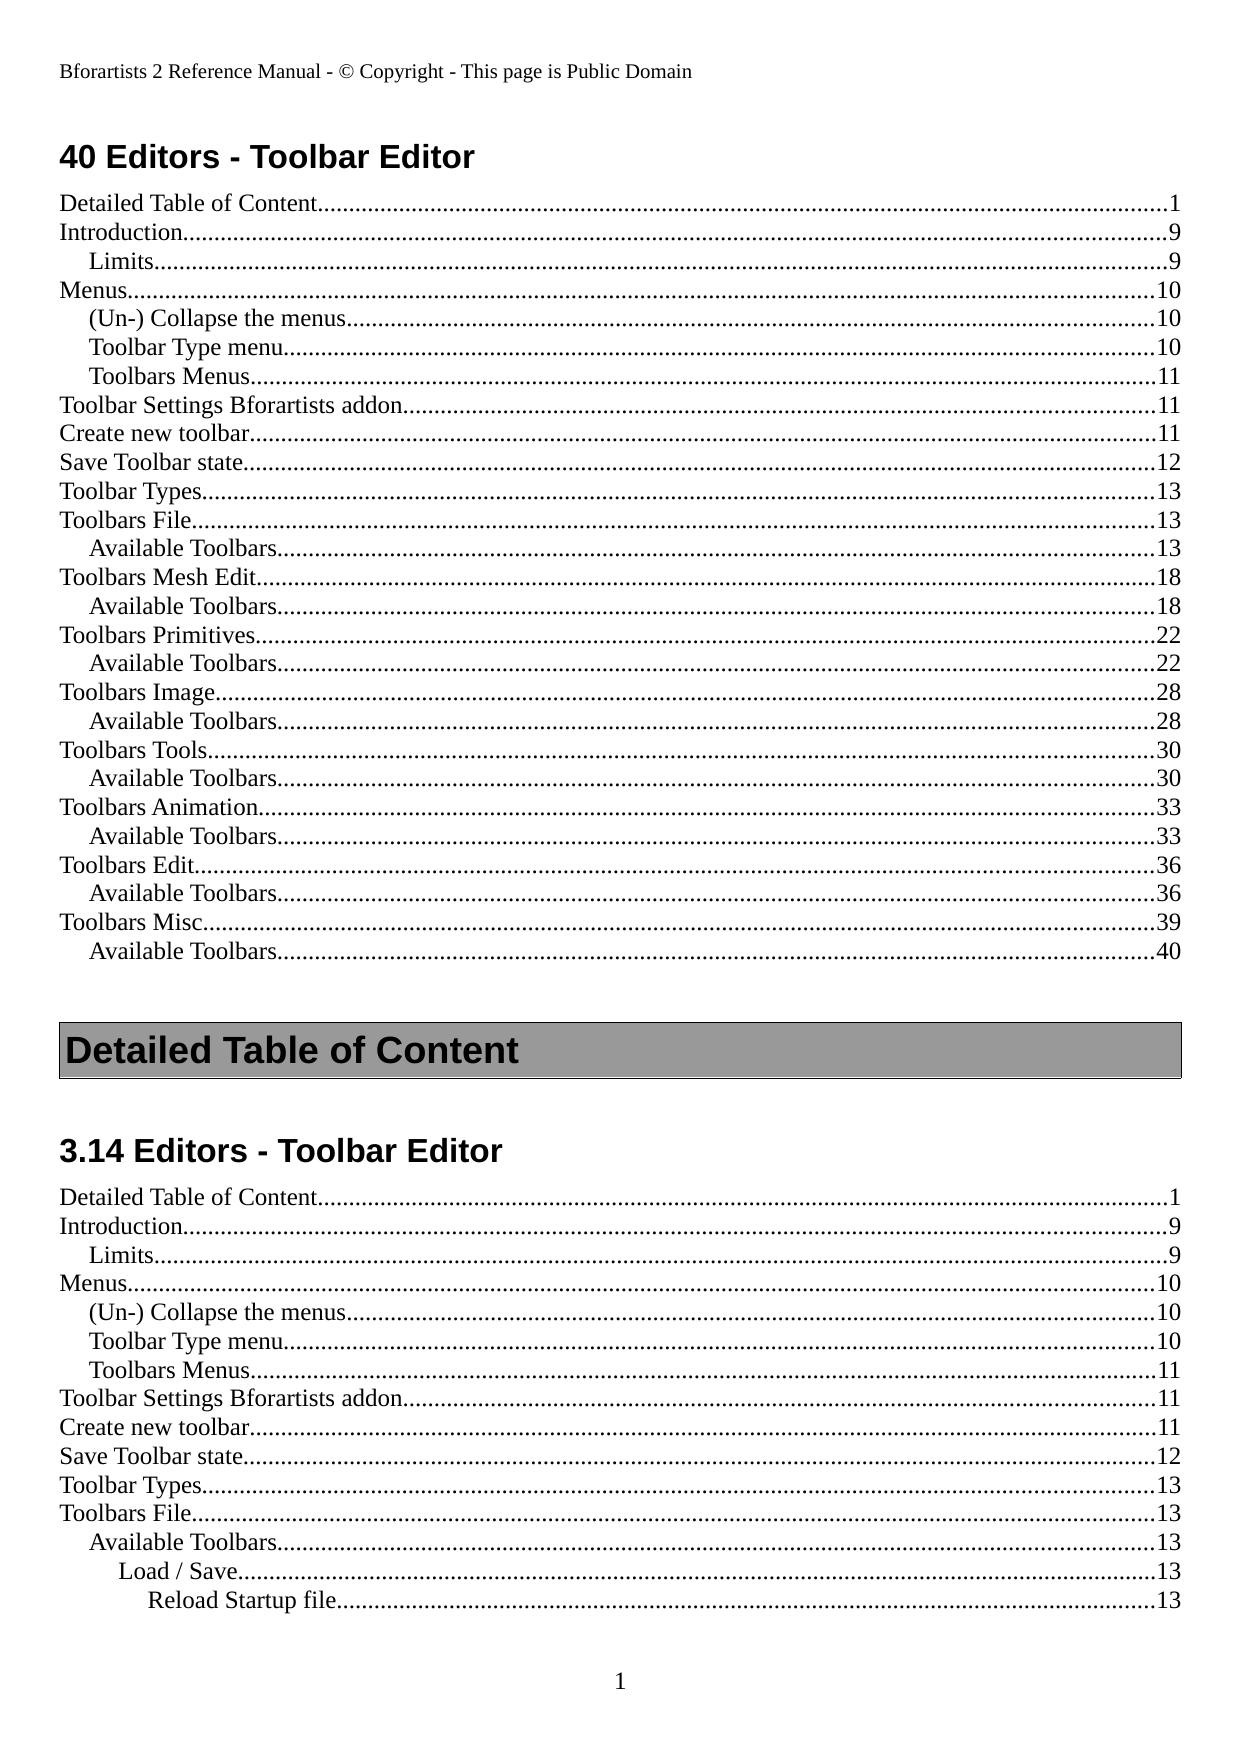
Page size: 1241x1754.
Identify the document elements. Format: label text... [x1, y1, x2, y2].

text Introduction 9 [59, 217, 1181, 246]
text Toolbar Type menu 10 [88, 332, 1181, 361]
text Detailed Table of Content 1 [59, 188, 1181, 217]
text Menus 10 [59, 275, 1181, 303]
text Toolbars Menus 11 [88, 361, 1181, 390]
text Save Toolbar state 12 [59, 1441, 1181, 1470]
text Toolbar Types 13 [59, 476, 1181, 505]
text Introduction 9 [59, 1211, 1181, 1240]
text (Un-) Collapse the menus 10 [88, 303, 1181, 332]
text Toolbar Settings Bforartists addon 11 [59, 1383, 1181, 1412]
text Available Toolbars 33 [88, 821, 1181, 850]
text Available Toolbars 18 [88, 591, 1181, 620]
text Available Toolbars 40 [88, 936, 1181, 965]
text Available Toolbars 22 [88, 648, 1181, 677]
text Toolbars Menus 11 [88, 1355, 1181, 1383]
text Toolbars Tools 30 [59, 735, 1181, 763]
text Available Toolbars 36 [88, 878, 1181, 907]
text Available Toolbars 28 [88, 706, 1181, 735]
text Create new toolbar 11 [59, 418, 1181, 447]
text Toolbar Type menu 10 [88, 1326, 1181, 1355]
text Toolbars File 13 [59, 1498, 1181, 1527]
text Toolbar Types 13 [59, 1470, 1181, 1498]
text (Un-) Collapse the menus 10 [88, 1297, 1181, 1326]
text Toolbars Primitives 22 [59, 620, 1181, 648]
text Create new toolbar 11 [59, 1412, 1181, 1441]
text Toolbars Misc 39 [59, 907, 1181, 936]
table_header Detailed Table of Content [60, 1023, 1181, 1077]
subtitle 40 Editors - Toolbar Editor [59, 138, 1181, 176]
text Toolbars Image 28 [59, 677, 1181, 706]
text Toolbars Animation 33 [59, 792, 1181, 821]
text Toolbars Edit 36 [59, 850, 1181, 878]
text Available Toolbars 13 [88, 533, 1181, 562]
text Available Toolbars 13 [88, 1527, 1181, 1556]
text Toolbars File 13 [59, 505, 1181, 533]
subtitle 3.14 Editors - Toolbar Editor [59, 1131, 1181, 1170]
text Toolbars Mesh Edit 18 [59, 562, 1181, 591]
text Menus 10 [59, 1268, 1181, 1297]
text Load / Save 13 [118, 1556, 1181, 1585]
text Detailed Table of Content 1 [59, 1182, 1181, 1211]
text Save Toolbar state 12 [59, 447, 1181, 476]
text Available Toolbars 30 [88, 763, 1181, 792]
text Reload Startup file 13 [147, 1585, 1181, 1613]
text Toolbar Settings Bforartists addon 11 [59, 390, 1181, 418]
text Limits 9 [88, 1240, 1181, 1268]
text Limits 9 [88, 246, 1181, 275]
